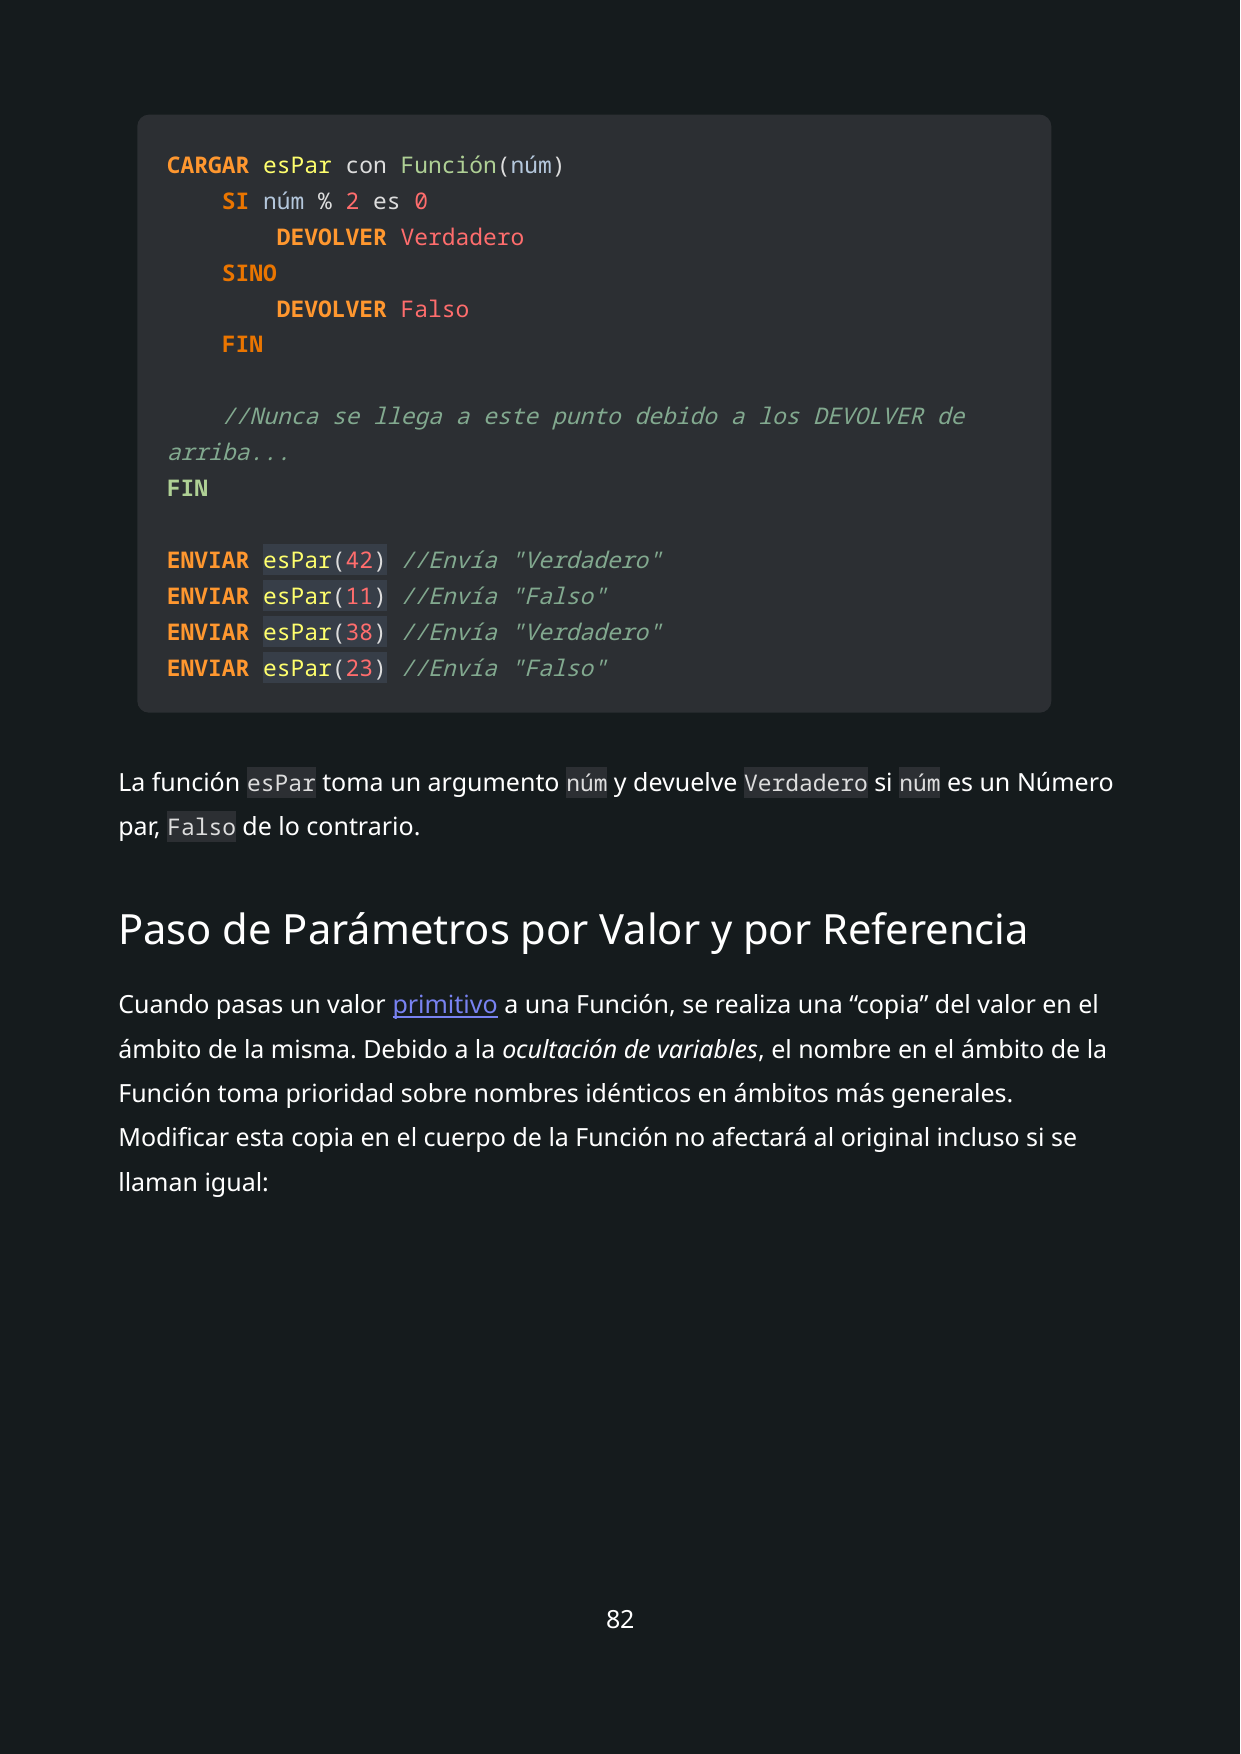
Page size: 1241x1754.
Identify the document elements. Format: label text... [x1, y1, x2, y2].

text La función esPar toma un argumento núm y devuelve Verdadero si núm es un Número par, Falso de lo contrario. [118, 765, 1122, 843]
text Cuando pasas un valor primitivo a una Función, se realiza una “copia” del valor en el ámbito de la misma. Debido a la ocultación de variables, el nombre en el ámbito de la Función toma prioridad sobre nombres idénticos en ámbitos más generales. Modificar esta copia en el cuerpo de la Función no afectará al original incluso si se llaman igual: [118, 987, 1122, 1198]
subtitle Paso de Parámetros por Valor y por Referencia [118, 900, 1122, 957]
